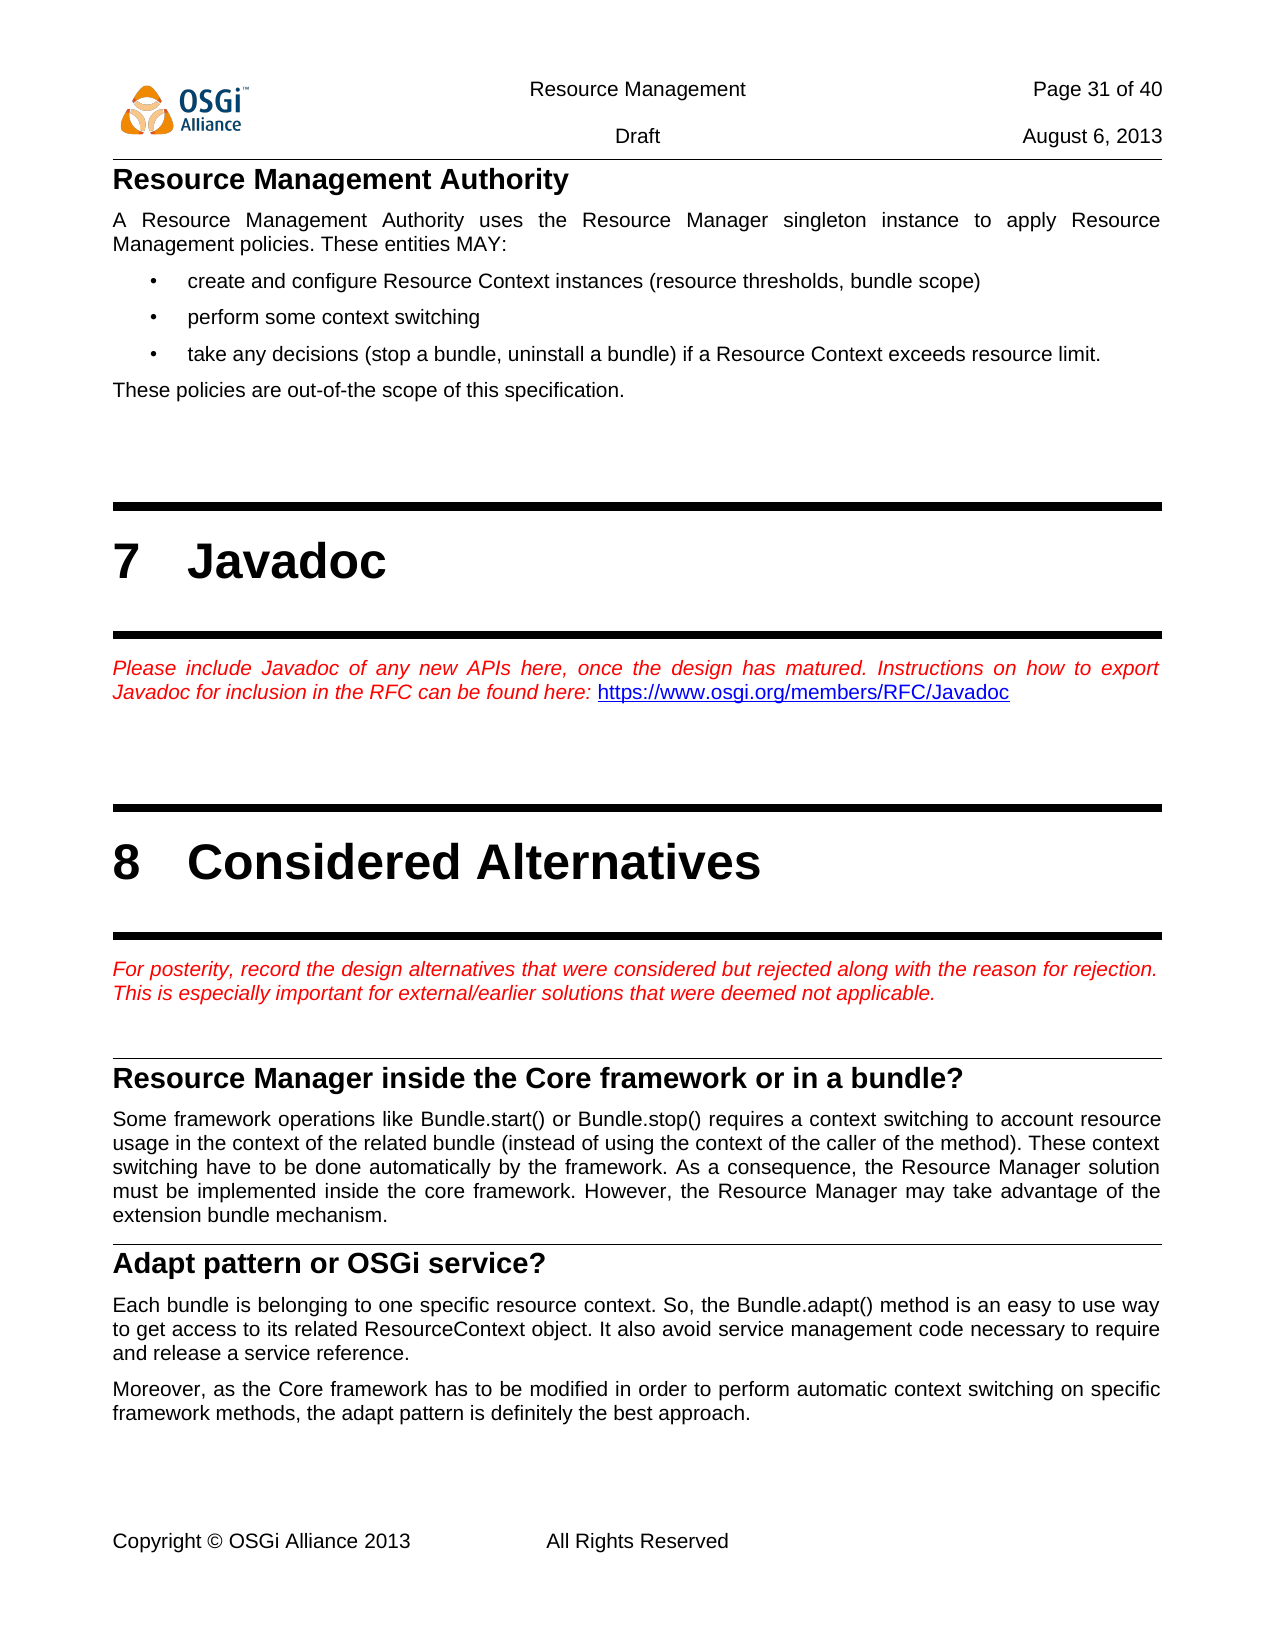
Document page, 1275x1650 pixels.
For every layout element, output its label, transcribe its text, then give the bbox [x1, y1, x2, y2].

text Each bundle is belonging to one specific resource context. So, the Bundle.adapt() method is an easy to use way to get access to its related ResourceContext object. It also avoid service management code necessary to require and release a service reference. [112, 1293, 1162, 1364]
list perform some context switching [150, 305, 1162, 329]
text Some framework operations like Bundle.start() or Bundle.stop() requires a context switching to account resource usage in the context of the related bundle (instead of using the context of the caller of the method). These context switching have to be done automatically by the framework. As a consequence, the Resource Manager solution must be implemented inside the core framework. However, the Resource Manager may take advantage of the extension bundle mechanism. [112, 1107, 1162, 1227]
subtitle Considered Alternatives [112, 805, 1162, 940]
list take any decisions (stop a bundle, uninstall a bundle) if a Resource Context exceeds resource limit. [150, 342, 1162, 366]
subtitle Resource Manager inside the Core framework or in a bundle? [112, 1059, 1162, 1094]
text For posterity, record the design alternatives that were considered but rejected along with the reason for rejection. This is especially important for external/earlier solutions that were deemed not applicable. [112, 957, 1162, 1005]
subtitle Resource Management Authority [112, 160, 1162, 196]
subtitle Adapt pattern or OSGi service? [112, 1245, 1162, 1280]
list create and configure Resource Context instances (resource thresholds, bundle scope) [150, 268, 1162, 293]
subtitle Javadoc [112, 503, 1162, 639]
text Moreover, as the Core framework has to be modified in order to perform automatic context switching on specific framework methods, the adapt pattern is definitely the best approach. [112, 1377, 1162, 1425]
picture [113, 78, 257, 142]
text Please include Javadoc of any new APIs here, once the design has matured. Instructions on how to export Javadoc for inclusion in the RFC can be found here: https://www.osgi.org/members/RFC/Javadoc [112, 656, 1162, 703]
text These policies are out-of-the scope of this specification. [112, 378, 1162, 402]
text A Resource Management Authority uses the Resource Manager singleton instance to apply Resource Management policies. These entities MAY: [112, 208, 1162, 256]
